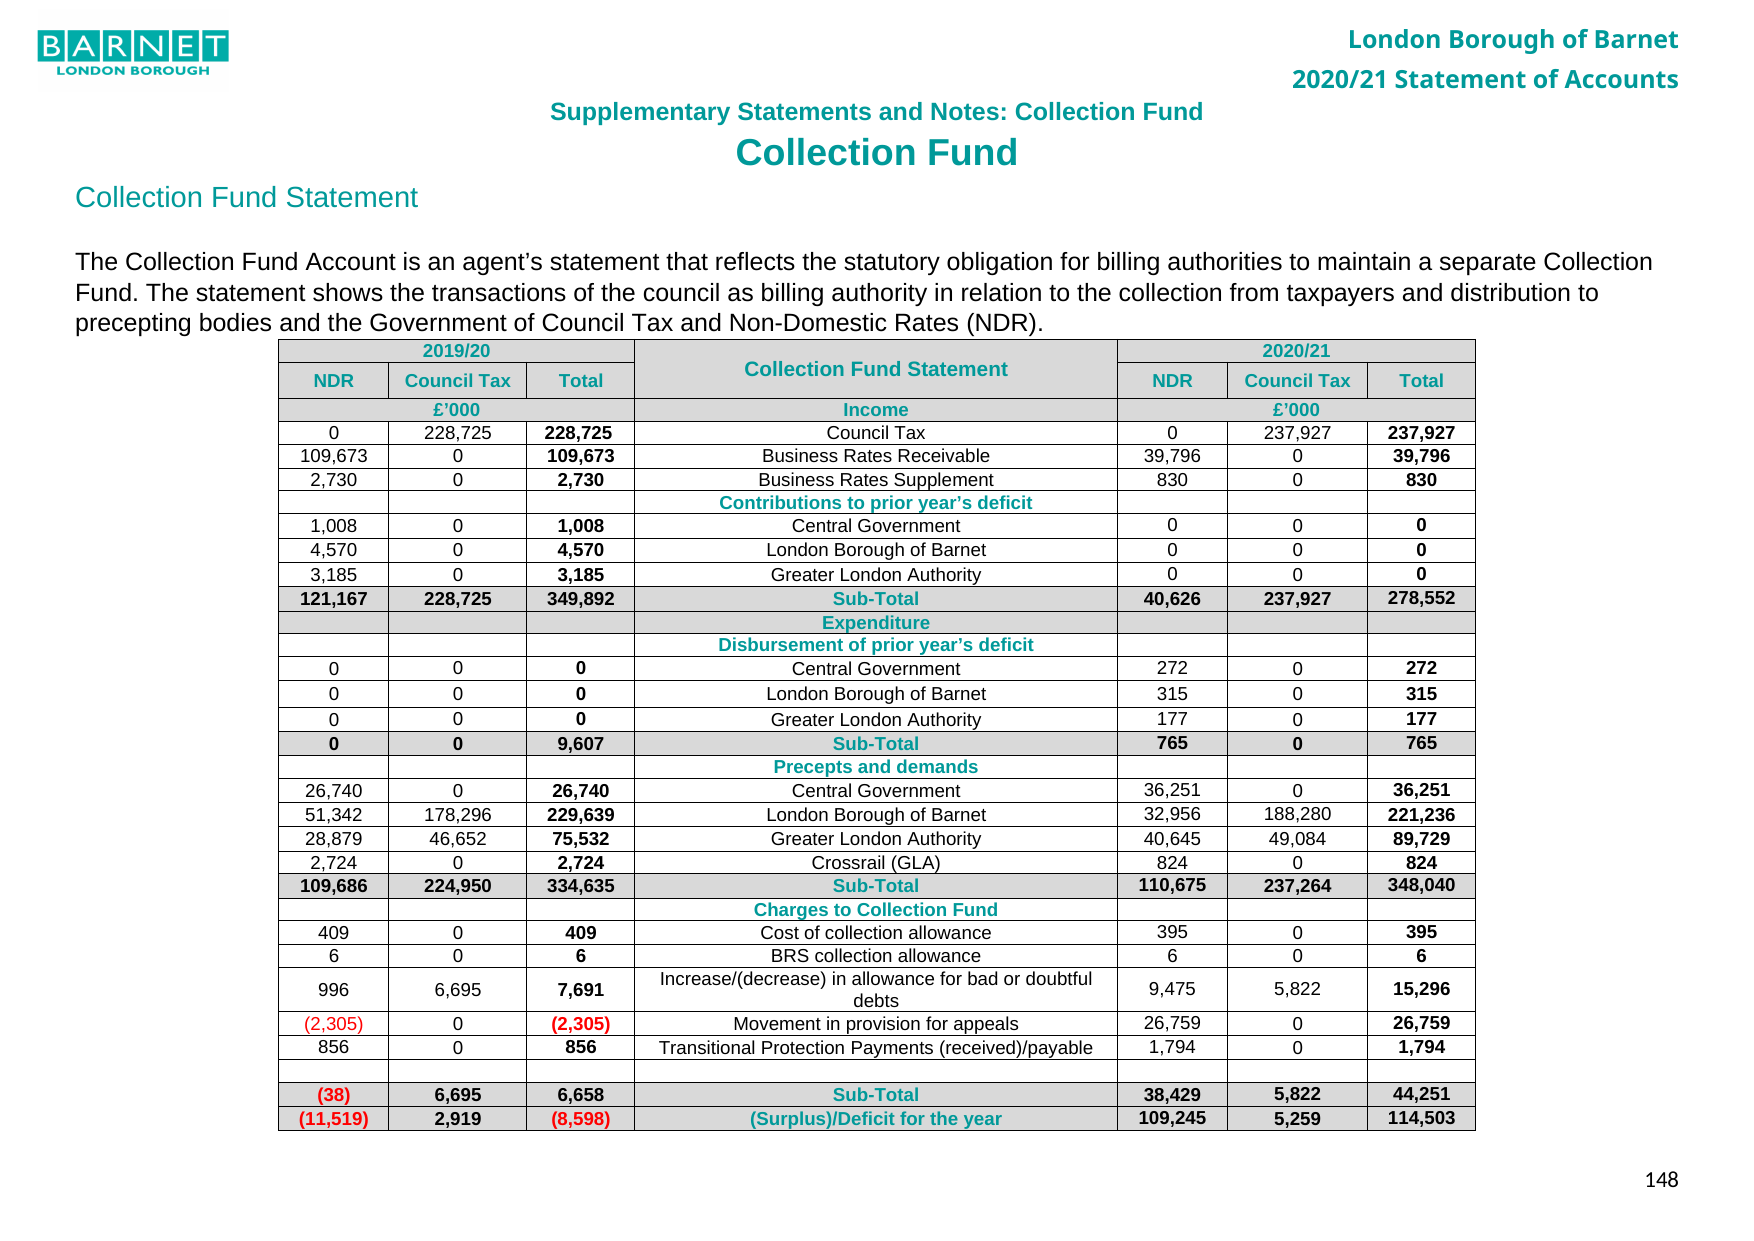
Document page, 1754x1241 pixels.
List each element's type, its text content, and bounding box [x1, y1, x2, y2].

table_cell [1228, 612, 1367, 633]
table_cell 229,639 [527, 803, 634, 826]
table_cell Business Rates Receivable [635, 445, 1117, 468]
table_cell 0 [1228, 921, 1367, 944]
table_cell 221,236 [1368, 803, 1475, 826]
table_cell 0 [1368, 563, 1475, 586]
table_cell 2,724 [527, 852, 634, 873]
table_cell Expenditure [635, 612, 1117, 633]
table_cell Business Rates Supplement [635, 469, 1117, 490]
table_cell £’000 [279, 399, 634, 421]
table_cell 765 [1368, 732, 1475, 755]
table_cell 0 [389, 681, 526, 707]
table_header 2019/20 [279, 340, 634, 362]
table_cell 6,695 [389, 968, 526, 1011]
table_cell 7,691 [527, 968, 634, 1011]
table_cell 856 [279, 1036, 388, 1059]
table_cell [389, 612, 526, 633]
table_cell Total [527, 363, 634, 398]
table_cell 109,673 [279, 445, 388, 468]
table_cell [1368, 612, 1475, 633]
table_cell 0 [1368, 514, 1475, 537]
table_cell 26,740 [279, 779, 388, 802]
table_cell 188,280 [1228, 803, 1367, 826]
table_cell 109,686 [279, 874, 388, 898]
table_cell 36,251 [1368, 779, 1475, 802]
table_cell 40,645 [1118, 827, 1227, 851]
table_cell 75,532 [527, 827, 634, 851]
table_cell 38,429 [1118, 1083, 1227, 1106]
table_cell [279, 491, 388, 513]
table_cell 0 [1228, 445, 1367, 468]
table_cell 26,740 [527, 779, 634, 802]
table_cell Sub-Total [635, 587, 1117, 611]
table_cell 824 [1368, 852, 1475, 873]
table_cell 237,927 [1228, 422, 1367, 443]
table_cell 0 [389, 469, 526, 490]
table_cell 9,607 [527, 732, 634, 755]
table_cell [1118, 756, 1227, 778]
table_cell 0 [279, 657, 388, 680]
table_cell London Borough of Barnet [635, 803, 1117, 826]
table_cell 0 [1368, 539, 1475, 562]
table_cell 36,251 [1118, 779, 1227, 802]
table_cell 4,570 [279, 539, 388, 562]
table_cell 6,658 [527, 1083, 634, 1106]
table_cell 0 [1228, 1036, 1367, 1059]
table_cell (38) [279, 1083, 388, 1106]
table_cell 830 [1118, 469, 1227, 490]
table_cell (8,598) [527, 1107, 634, 1130]
table_cell NDR [1118, 363, 1227, 398]
table_cell Charges to Collection Fund [635, 899, 1117, 920]
table_cell 0 [389, 514, 526, 537]
table_cell [389, 1060, 526, 1082]
table_cell [1228, 1060, 1367, 1082]
table_cell 348,040 [1368, 874, 1475, 898]
table_cell [1368, 899, 1475, 920]
table_cell 228,725 [389, 422, 526, 443]
table_cell 40,626 [1118, 587, 1227, 611]
table_cell Sub-Total [635, 732, 1117, 755]
table_cell 0 [1228, 732, 1367, 755]
table_cell 6 [1368, 945, 1475, 967]
table_cell 1,008 [527, 514, 634, 537]
table_cell 15,296 [1368, 968, 1475, 1011]
table_cell [279, 1060, 388, 1082]
table_cell 409 [279, 921, 388, 944]
table_cell 0 [1228, 563, 1367, 586]
table_cell 2,919 [389, 1107, 526, 1130]
table_cell 0 [1228, 539, 1367, 562]
table_cell Contributions to prior year’s deficit [635, 491, 1117, 513]
table_cell 26,759 [1368, 1012, 1475, 1035]
table_cell 0 [389, 657, 526, 680]
table_cell Movement in provision for appeals [635, 1012, 1117, 1035]
table_cell 2,730 [527, 469, 634, 490]
table_cell 0 [279, 681, 388, 707]
table_cell 0 [389, 539, 526, 562]
table_cell [635, 1060, 1117, 1082]
table_cell 0 [279, 422, 388, 443]
table_cell [1118, 612, 1227, 633]
table_cell Income [635, 399, 1117, 421]
table_cell 996 [279, 968, 388, 1011]
table_cell 5,259 [1228, 1107, 1367, 1130]
table_cell 0 [1228, 945, 1367, 967]
table_cell 5,822 [1228, 1083, 1367, 1106]
table_cell Council Tax [389, 363, 526, 398]
table_cell 0 [1118, 539, 1227, 562]
table_cell 0 [389, 852, 526, 873]
table_cell 3,185 [527, 563, 634, 586]
table_cell [527, 612, 634, 633]
table_cell 110,675 [1118, 874, 1227, 898]
table_cell [527, 756, 634, 778]
table_cell 0 [1228, 779, 1367, 802]
table_cell (2,305) [527, 1012, 634, 1035]
table_cell 39,796 [1118, 445, 1227, 468]
subtitle Collection Fund Statement [75, 180, 1679, 214]
table_cell 315 [1368, 681, 1475, 707]
table_cell Increase/(decrease) in allowance for bad or doubtful debts [635, 968, 1117, 1011]
table_cell [279, 756, 388, 778]
table_cell 26,759 [1118, 1012, 1227, 1035]
table_cell 177 [1118, 708, 1227, 731]
table_cell 0 [389, 1012, 526, 1035]
table_cell 46,652 [389, 827, 526, 851]
table_cell 395 [1368, 921, 1475, 944]
table_cell Total [1368, 363, 1475, 398]
table_cell 0 [279, 708, 388, 731]
text The Collection Fund Account is an agent’s statement that reflects the statutory obligation for billing authorities to maintain a separate Collection Fund. The statement shows the transactions of the council as billing authority in relation to the collection from taxpayers and distribution to precepting bodies and the Government of Council Tax and Non-Domestic Rates (NDR). [75, 247, 1679, 337]
table_cell [1368, 491, 1475, 513]
table_cell 178,296 [389, 803, 526, 826]
table_cell 89,729 [1368, 827, 1475, 851]
table_cell [1118, 491, 1227, 513]
table_cell 0 [1228, 657, 1367, 680]
table_cell 114,503 [1368, 1107, 1475, 1130]
table_cell Central Government [635, 514, 1117, 537]
table_header Collection Fund Statement [635, 340, 1117, 398]
table_cell 0 [1228, 514, 1367, 537]
table_cell [1118, 1060, 1227, 1082]
table_cell 395 [1118, 921, 1227, 944]
table_cell 39,796 [1368, 445, 1475, 468]
table_cell 0 [1118, 422, 1227, 443]
table_cell 228,725 [527, 422, 634, 443]
table_cell 121,167 [279, 587, 388, 611]
table_cell 0 [389, 945, 526, 967]
table_cell 237,927 [1228, 587, 1367, 611]
table_cell Council Tax [1228, 363, 1367, 398]
table_cell Crossrail (GLA) [635, 852, 1117, 873]
table_cell Sub-Total [635, 874, 1117, 898]
table_cell 0 [527, 708, 634, 731]
table_cell (11,519) [279, 1107, 388, 1130]
table_cell Disbursement of prior year’s deficit [635, 634, 1117, 656]
table_cell 272 [1368, 657, 1475, 680]
table_cell [279, 634, 388, 656]
table_cell 237,927 [1368, 422, 1475, 443]
table_cell 856 [527, 1036, 634, 1059]
table_cell 237,264 [1228, 874, 1367, 898]
table_cell 0 [1228, 708, 1367, 731]
table_cell 224,950 [389, 874, 526, 898]
table_cell 830 [1368, 469, 1475, 490]
table_cell Greater London Authority [635, 827, 1117, 851]
table_cell [1228, 756, 1367, 778]
table_cell 177 [1368, 708, 1475, 731]
table_cell [527, 1060, 634, 1082]
subtitle Collection Fund [75, 130, 1679, 173]
table_cell [279, 899, 388, 920]
table_cell 6 [279, 945, 388, 967]
table_cell [1228, 899, 1367, 920]
table_cell 0 [1228, 681, 1367, 707]
table_cell (Surplus)/Deficit for the year [635, 1107, 1117, 1130]
table_cell [1118, 899, 1227, 920]
table_cell 2,730 [279, 469, 388, 490]
table_cell [389, 634, 526, 656]
table_cell Transitional Protection Payments (received)/payable [635, 1036, 1117, 1059]
table_cell BRS collection allowance [635, 945, 1117, 967]
table_cell Council Tax [635, 422, 1117, 443]
table_cell 5,822 [1228, 968, 1367, 1011]
table_cell 0 [389, 708, 526, 731]
table_cell £’000 [1118, 399, 1475, 421]
table_cell London Borough of Barnet [635, 539, 1117, 562]
table_cell [1228, 634, 1367, 656]
table_cell 0 [527, 681, 634, 707]
table_cell 824 [1118, 852, 1227, 873]
table_cell 0 [389, 445, 526, 468]
table_cell 6 [1118, 945, 1227, 967]
table_cell 409 [527, 921, 634, 944]
table_cell [389, 756, 526, 778]
table_cell 109,245 [1118, 1107, 1227, 1130]
table_cell 0 [389, 1036, 526, 1059]
table_cell 32,956 [1118, 803, 1227, 826]
table_cell Precepts and demands [635, 756, 1117, 778]
table_cell [389, 491, 526, 513]
table_cell [527, 491, 634, 513]
table_cell [527, 899, 634, 920]
table_cell [1368, 1060, 1475, 1082]
table_cell 0 [279, 732, 388, 755]
table_cell 278,552 [1368, 587, 1475, 611]
table_cell [389, 899, 526, 920]
table_cell 109,673 [527, 445, 634, 468]
table_cell 765 [1118, 732, 1227, 755]
table_cell 3,185 [279, 563, 388, 586]
table_cell 315 [1118, 681, 1227, 707]
table_cell Cost of collection allowance [635, 921, 1117, 944]
table_cell 334,635 [527, 874, 634, 898]
table_cell Greater London Authority [635, 708, 1117, 731]
table_cell 0 [389, 779, 526, 802]
table_cell 6 [527, 945, 634, 967]
table_cell 2,724 [279, 852, 388, 873]
table_cell 1,794 [1118, 1036, 1227, 1059]
table_cell [527, 634, 634, 656]
table_cell 28,879 [279, 827, 388, 851]
table_header 2020/21 [1118, 340, 1475, 362]
table_cell 0 [1118, 514, 1227, 537]
table_cell 0 [1228, 469, 1367, 490]
table_cell 0 [389, 732, 526, 755]
table_cell Greater London Authority [635, 563, 1117, 586]
table_cell 272 [1118, 657, 1227, 680]
table_cell [1118, 634, 1227, 656]
table_cell 51,342 [279, 803, 388, 826]
table_cell [1368, 634, 1475, 656]
table_cell NDR [279, 363, 388, 398]
table_cell London Borough of Barnet [635, 681, 1117, 707]
table_cell [1228, 491, 1367, 513]
table_cell 1,794 [1368, 1036, 1475, 1059]
table_cell 4,570 [527, 539, 634, 562]
table_cell 44,251 [1368, 1083, 1475, 1106]
table_cell 228,725 [389, 587, 526, 611]
table_cell 6,695 [389, 1083, 526, 1106]
table_cell (2,305) [279, 1012, 388, 1035]
table_cell [1368, 756, 1475, 778]
table_cell 349,892 [527, 587, 634, 611]
table_cell [279, 612, 388, 633]
table_cell 49,084 [1228, 827, 1367, 851]
table_cell Central Government [635, 657, 1117, 680]
table_cell Sub-Total [635, 1083, 1117, 1106]
table_cell 0 [527, 657, 634, 680]
table_cell 0 [1228, 852, 1367, 873]
table_cell 1,008 [279, 514, 388, 537]
table_cell 0 [1228, 1012, 1367, 1035]
table_cell 0 [389, 563, 526, 586]
table_cell Central Government [635, 779, 1117, 802]
table_cell 9,475 [1118, 968, 1227, 1011]
table_cell 0 [1118, 563, 1227, 586]
table_cell 0 [389, 921, 526, 944]
